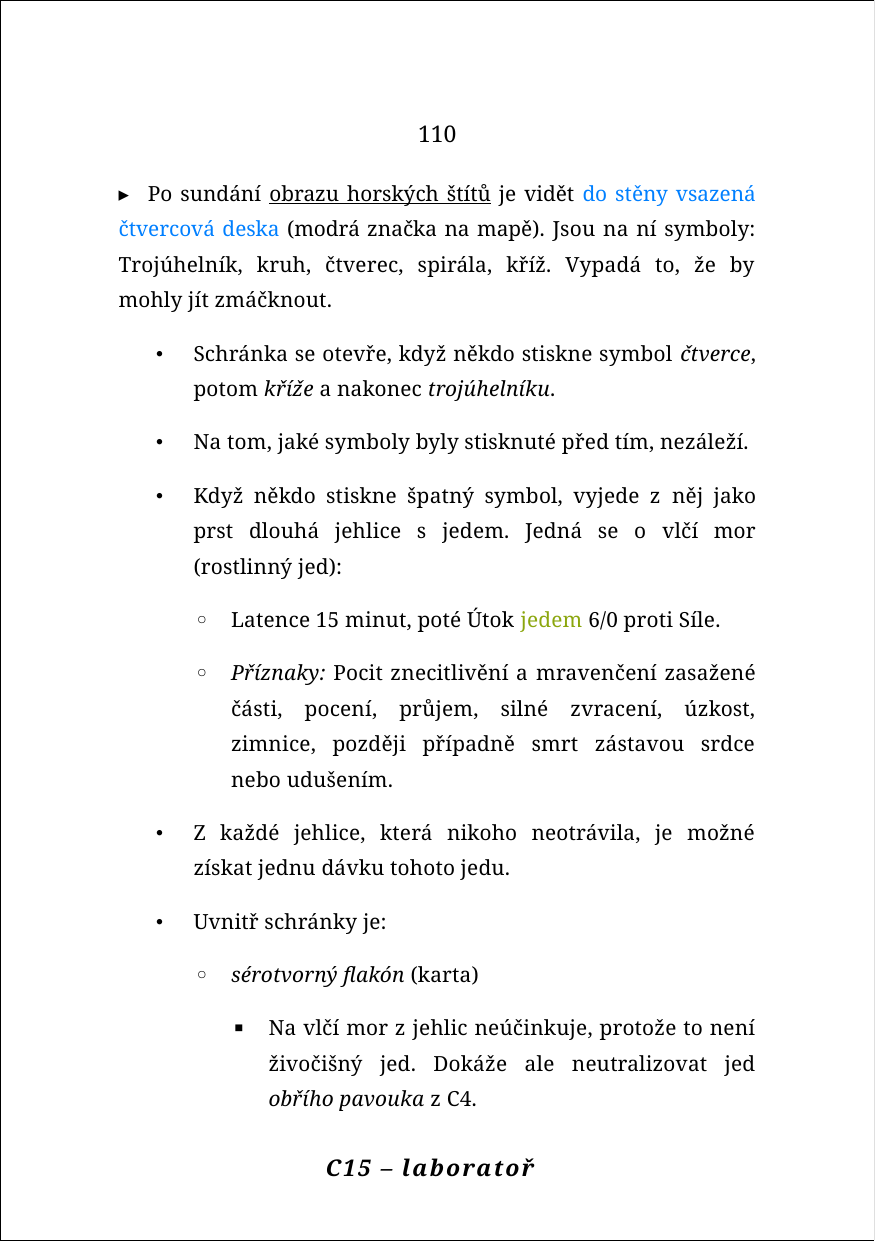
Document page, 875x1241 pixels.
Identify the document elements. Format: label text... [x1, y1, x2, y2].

list Uvnitř schránky je: [156, 907, 756, 935]
list Latence 15 minut, poté Útok jedem 6/0 proti Síle. [193, 605, 756, 633]
text ▸ Po sundání obrazu horských štítů je vidět do stěny vsazená čtvercová deska (modrá značka na mapě). Jsou na ní symboly: Trojúhelník, kruh, čtverec, spirála, kříž. Vypadá to, že by mohly jít zmáčknout. [118, 179, 756, 314]
list Příznaky: Pocit znecitlivění a⁠ mravenčení zasažené části, pocení, průjem, silné zvracení, úzkost, zimnice, později případně smrt zástavou srdce nebo udušením. [193, 658, 756, 793]
list Schránka se otevře, když někdo stiskne symbol čtverce, potom kříže a⁠ nakonec trojúhelníku. [156, 339, 756, 403]
list Když někdo stiskne špatný symbol, vyjede z⁠ něj jako prst dlouhá jehlice s⁠ jedem. Jedná se o⁠ vlčí mor (rostlinný jed): [156, 481, 756, 580]
list Z⁠ každé jehlice, která nikoho neotrávila, je možné získat jednu dávku tohoto jedu. [156, 818, 756, 882]
list Na tom, jaké symboly byly stisknuté před tím, nezáleží. [156, 427, 756, 456]
list sérotvorný flakón (karta) [193, 960, 756, 988]
list Na vlčí mor z⁠ jehlic neúčinkuje, protože to není živočišný jed. Dokáže ale neutralizovat jed obřího pavouka z⁠ C4. [231, 1013, 756, 1113]
